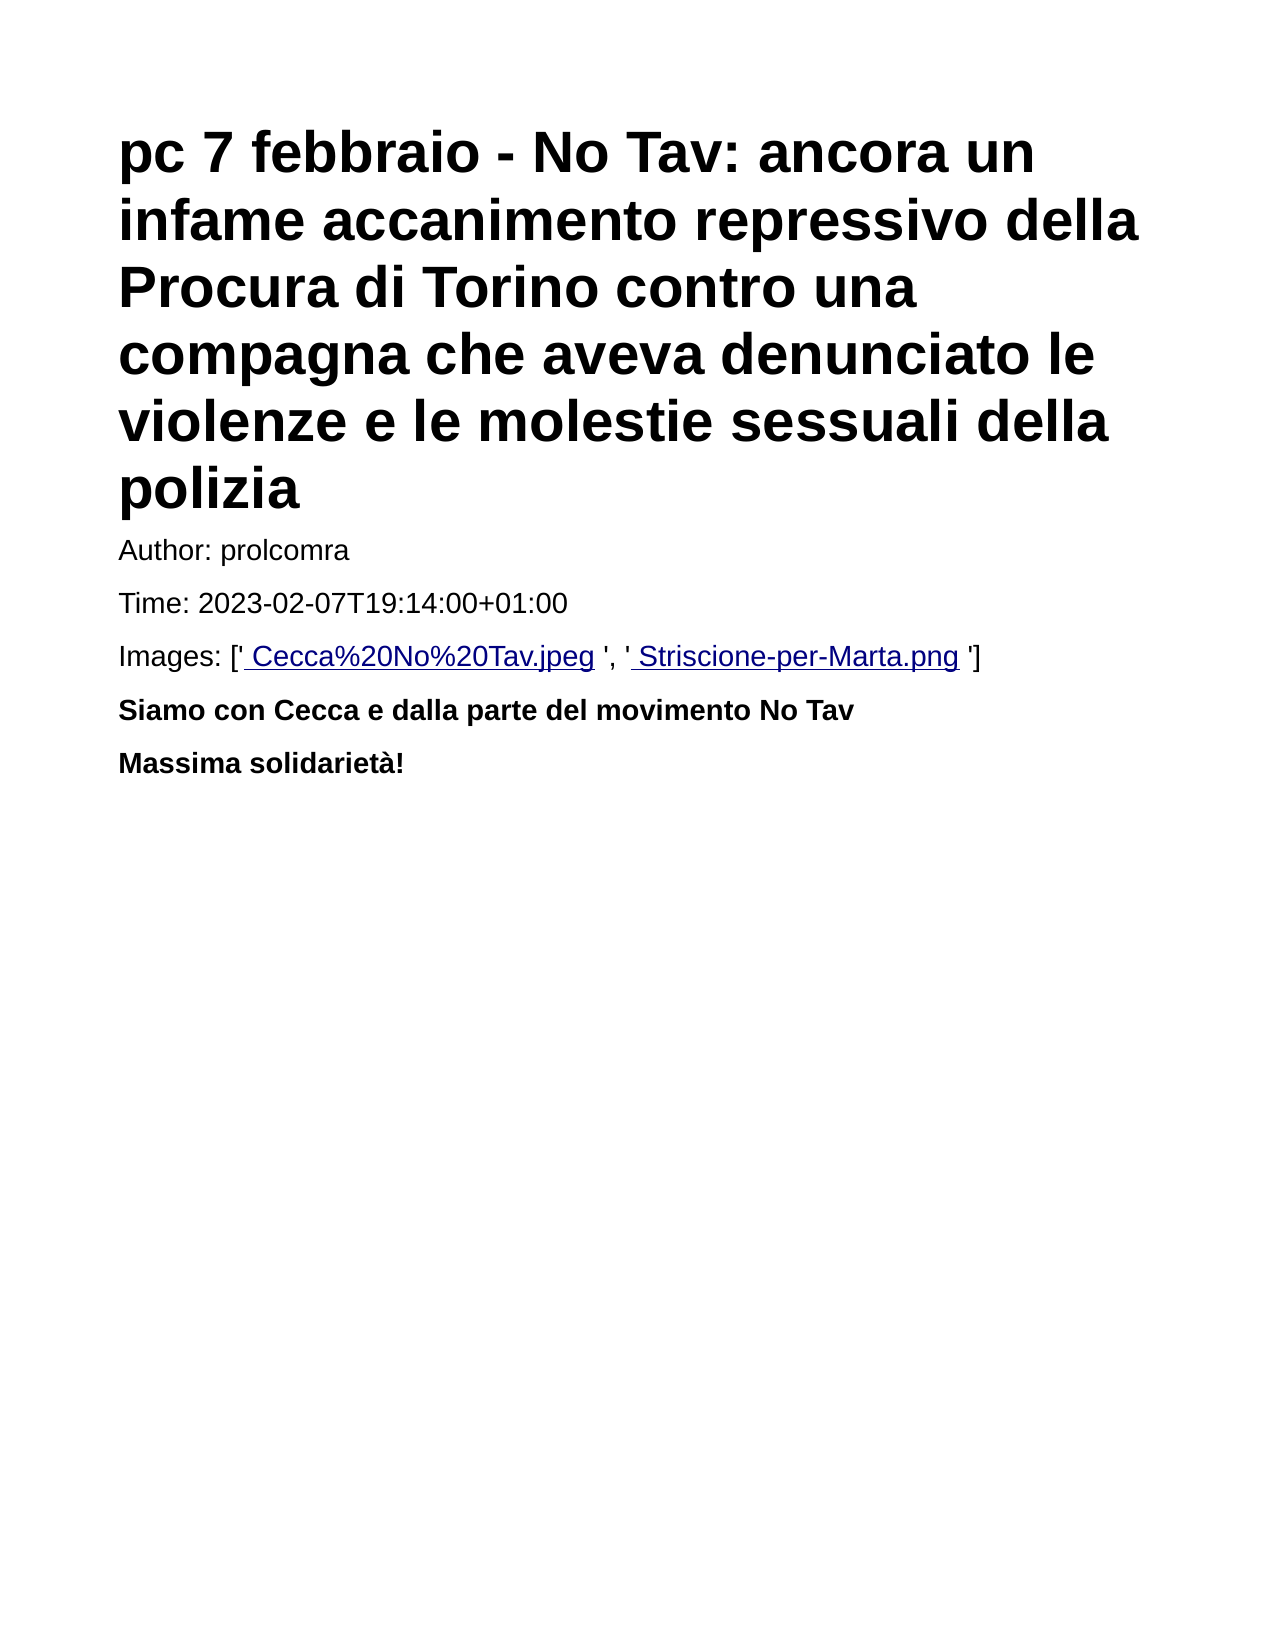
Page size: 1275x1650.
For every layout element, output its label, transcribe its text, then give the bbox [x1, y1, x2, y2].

text Massima solidarietà! [118, 746, 1157, 779]
text Author: prolcomra [118, 533, 1157, 567]
text Siamo con Cecca e dalla parte del movimento No Tav [118, 692, 1157, 726]
text Images: [' Cecca%20No%20Tav.jpeg ', ' Striscione-per-Marta.png '] [118, 639, 1157, 673]
text Time: 2023-02-07T19:14:00+01:00 [118, 586, 1157, 620]
subtitle pc 7 febbraio - No Tav: ancora un infame accanimento repressivo della Procura di Torino contro una compagna che aveva denunciato le violenze e le molestie sessuali della polizia [118, 118, 1157, 521]
